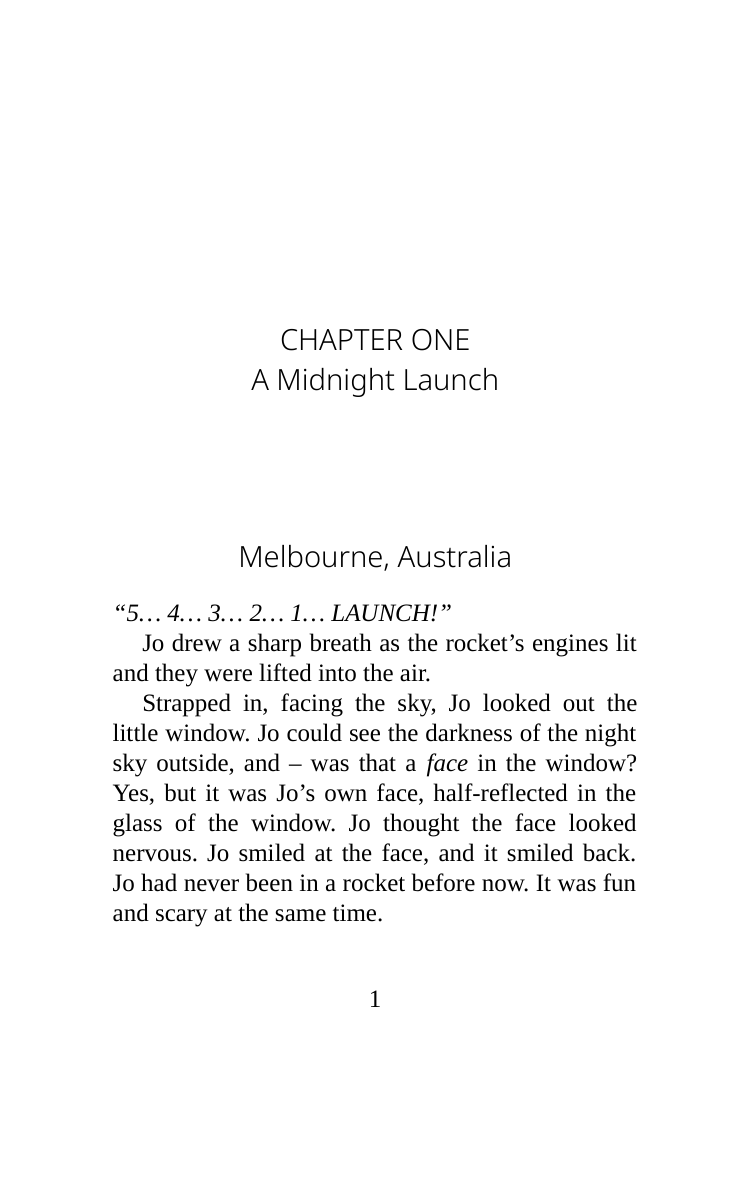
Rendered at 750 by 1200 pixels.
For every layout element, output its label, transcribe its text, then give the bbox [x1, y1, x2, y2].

text Jo drew a sharp breath as the rocket’s engines lit and they were lifted into the air. [112, 627, 637, 687]
subtitle Melbourne, Australia [112, 536, 637, 576]
text “5… 4… 3… 2… 1… LAUNCH!” [112, 597, 637, 627]
subtitle CHAPTER ONE A Midnight Launch [112, 319, 637, 399]
text Strapped in, facing the sky, Jo looked out the little window. Jo could see the darkness of the night sky outside, and – was that a face in the window? Yes, but it was Jo’s own face, half-reflected in the glass of the window. Jo thought the face looked nervous. Jo smiled at the face, and it smiled back. Jo had never been in a rocket before now. It was fun and scary at the same time. [112, 687, 637, 927]
